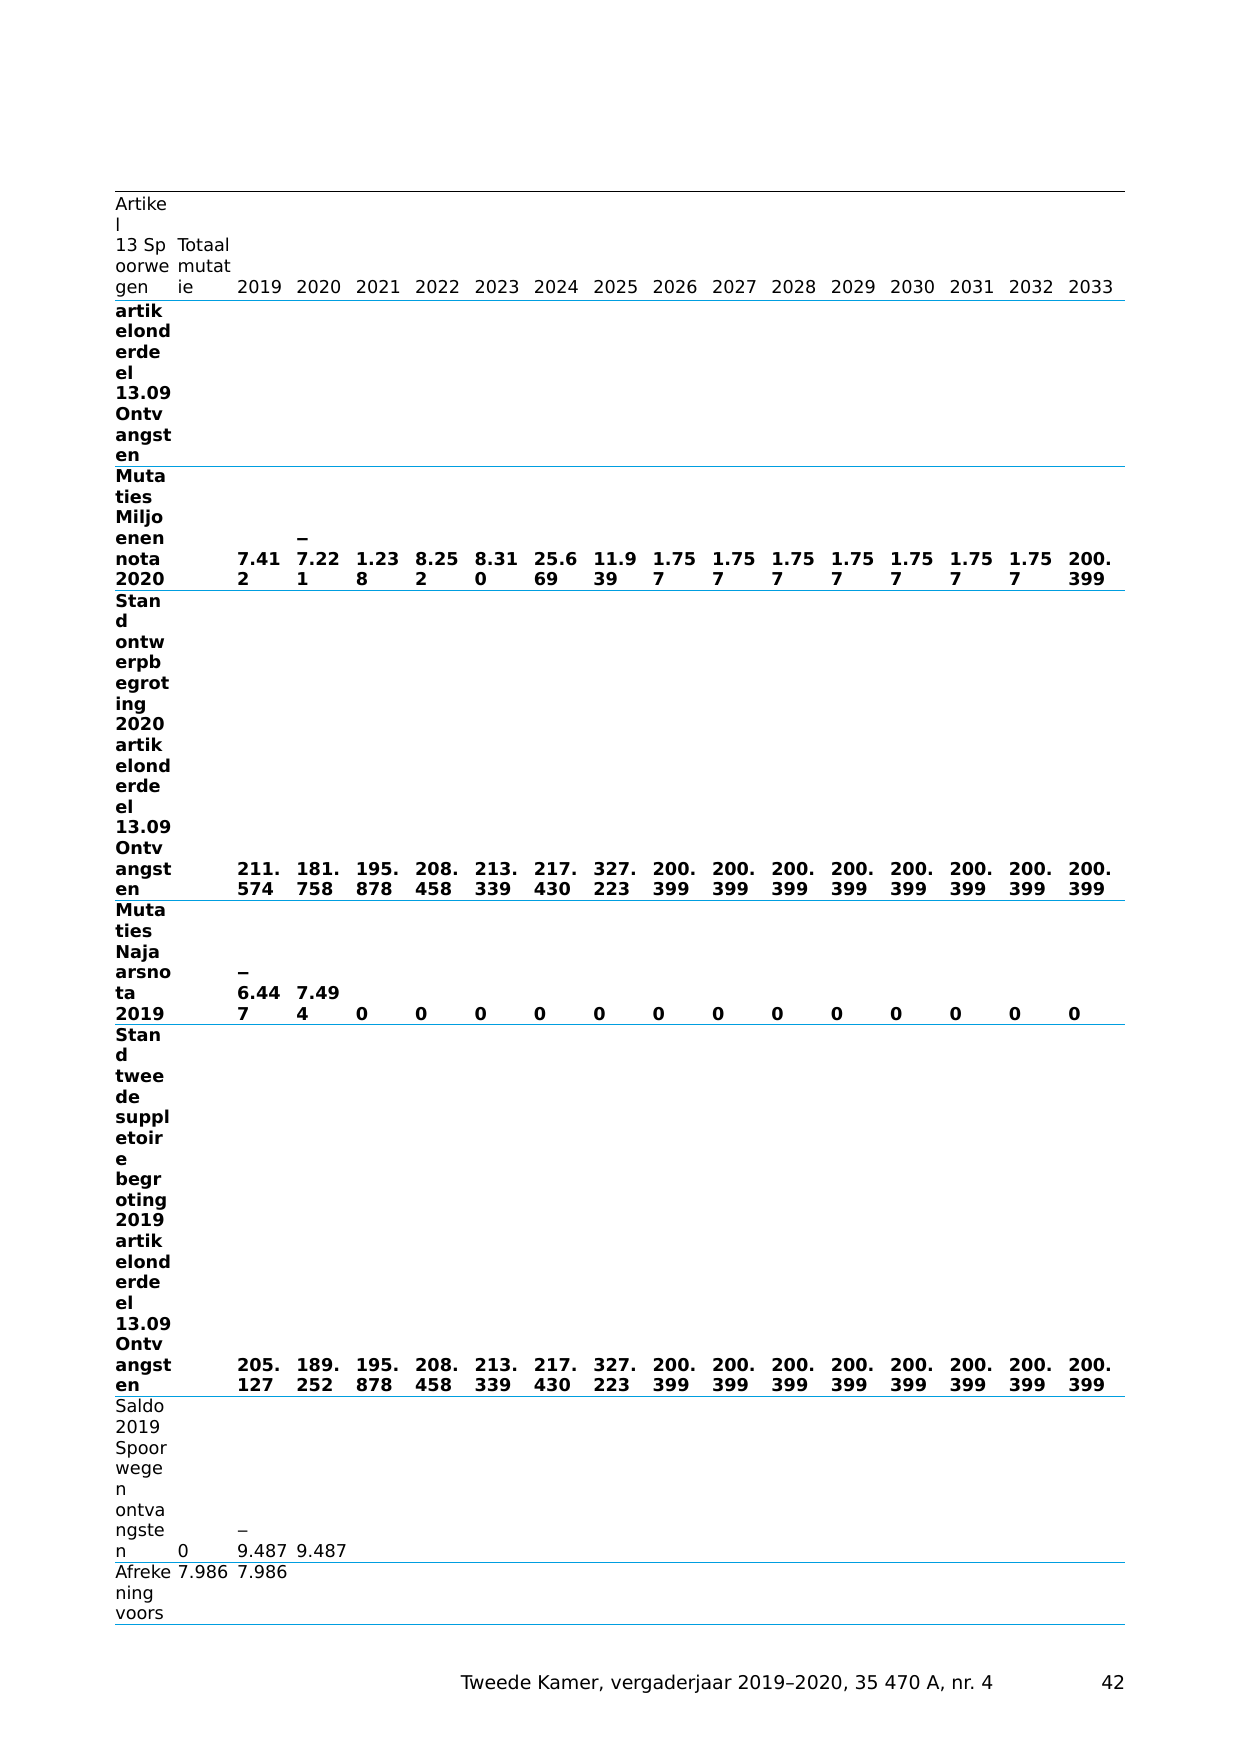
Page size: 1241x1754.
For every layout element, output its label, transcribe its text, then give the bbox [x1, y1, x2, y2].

table_cell 0 [353, 901, 412, 1024]
table_cell [1065, 301, 1125, 466]
table_cell [531, 301, 590, 466]
table_cell [412, 301, 471, 466]
table_cell 213.339 [471, 591, 531, 900]
table_cell 0 [412, 901, 471, 1024]
table_cell [1065, 1397, 1125, 1561]
table_cell 200.399 [887, 591, 946, 900]
table_cell 195.878 [353, 591, 412, 900]
table_cell [709, 1563, 768, 1624]
table_cell [175, 901, 234, 1024]
table_cell [887, 1397, 946, 1561]
table_cell [1065, 1563, 1125, 1624]
table_cell Stand ontwerpbegroting 2020 artikelonderdeel 13.09 Ontvangsten [115, 591, 174, 900]
table_header 2029 [828, 192, 887, 300]
table_cell 7.986 [175, 1563, 234, 1624]
table_cell 1.757 [946, 467, 1006, 590]
table_cell [590, 1563, 649, 1624]
table_cell 0 [1065, 901, 1125, 1024]
table_cell [828, 1563, 887, 1624]
table_cell [471, 1397, 531, 1561]
table_cell [353, 301, 412, 466]
table_cell 200.399 [1065, 591, 1125, 900]
table_header 2030 [887, 192, 946, 300]
table_cell 327.223 [590, 1025, 649, 1396]
table_cell 0 [650, 901, 709, 1024]
table_cell 208.458 [412, 1025, 471, 1396]
table_cell 200.399 [650, 1025, 709, 1396]
table_cell 1.757 [828, 467, 887, 590]
table_cell 205.127 [234, 1025, 293, 1396]
table_cell 0 [1006, 901, 1065, 1024]
table_cell [709, 1397, 768, 1561]
table_cell Mutaties Miljoenennota 2020 [115, 467, 174, 590]
table_cell [471, 1563, 531, 1624]
table_cell 200.399 [1006, 1025, 1065, 1396]
table_cell 200.399 [946, 591, 1006, 900]
table_cell 200.399 [828, 591, 887, 900]
table_cell [946, 1397, 1006, 1561]
table_cell 200.399 [1065, 467, 1125, 590]
table_cell 200.399 [887, 1025, 946, 1396]
table_cell 0 [887, 901, 946, 1024]
table_cell [590, 1397, 649, 1561]
table_cell 7.986 [234, 1563, 293, 1624]
table_cell [828, 1397, 887, 1561]
table_cell 217.430 [531, 1025, 590, 1396]
table_cell [1006, 1563, 1065, 1624]
table_cell [650, 301, 709, 466]
table_cell 0 [471, 901, 531, 1024]
table_header 2025 [590, 192, 649, 300]
table_header 2022 [412, 192, 471, 300]
table_cell 0 [768, 901, 828, 1024]
table_cell 200.399 [828, 1025, 887, 1396]
table_header 2026 [650, 192, 709, 300]
table_cell [768, 301, 828, 466]
table_cell 200.399 [709, 591, 768, 900]
table_cell Mutaties Najaarsnota 2019 [115, 901, 174, 1024]
table_cell [353, 1397, 412, 1561]
table_cell [412, 1397, 471, 1561]
table_header 2024 [531, 192, 590, 300]
table_header Totaal mutatie [175, 192, 234, 300]
table_cell 0 [828, 901, 887, 1024]
table_cell [768, 1563, 828, 1624]
table_cell 9.487 [293, 1397, 353, 1561]
table_cell Afrekening voors [115, 1563, 174, 1624]
table_cell [1006, 301, 1065, 466]
table_cell [471, 301, 531, 466]
table_cell ‒ 7.221 [293, 467, 353, 590]
table_cell 1.757 [709, 467, 768, 590]
table_cell [590, 301, 649, 466]
table_cell 213.339 [471, 1025, 531, 1396]
table_cell [175, 1025, 234, 1396]
table_cell 1.757 [768, 467, 828, 590]
table_cell 0 [531, 901, 590, 1024]
table_cell 181.758 [293, 591, 353, 900]
table_header 2031 [946, 192, 1006, 300]
table_cell [650, 1397, 709, 1561]
table_cell 7.494 [293, 901, 353, 1024]
table_cell 217.430 [531, 591, 590, 900]
table_header 2028 [768, 192, 828, 300]
table_cell 1.757 [887, 467, 946, 590]
table_cell 200.399 [1065, 1025, 1125, 1396]
table_cell artikelonderdeel 13.09 Ontvangsten [115, 301, 174, 466]
table_cell 1.757 [1006, 467, 1065, 590]
table_cell 0 [590, 901, 649, 1024]
table_cell [175, 591, 234, 900]
table_cell ‒ 6.447 [234, 901, 293, 1024]
table_cell [175, 301, 234, 466]
table_cell Stand tweede suppletoire begroting 2019 artikelonderdeel 13.09 Ontvangsten [115, 1025, 174, 1396]
table_header 2027 [709, 192, 768, 300]
table_cell 189.252 [293, 1025, 353, 1396]
table_cell [412, 1563, 471, 1624]
table_cell 200.399 [768, 591, 828, 900]
table_cell [293, 1563, 353, 1624]
table_header Artikel 13 Spoorwegen [115, 192, 174, 300]
table_cell 1.238 [353, 467, 412, 590]
table_cell [946, 1563, 1006, 1624]
table_cell Saldo 2019 Spoorwegen ontvangsten [115, 1397, 174, 1561]
table_cell [709, 301, 768, 466]
table_cell [531, 1563, 590, 1624]
table_cell [887, 1563, 946, 1624]
table_cell 8.310 [471, 467, 531, 590]
table_cell 327.223 [590, 591, 649, 900]
table_cell 208.458 [412, 591, 471, 900]
table_cell 11.939 [590, 467, 649, 590]
table_cell 200.399 [709, 1025, 768, 1396]
table_cell [1006, 1397, 1065, 1561]
table_cell 0 [709, 901, 768, 1024]
table_cell [768, 1397, 828, 1561]
table_cell [650, 1563, 709, 1624]
table_cell [887, 301, 946, 466]
table_header 2021 [353, 192, 412, 300]
table_cell 200.399 [650, 591, 709, 900]
table_cell [293, 301, 353, 466]
table_cell 7.412 [234, 467, 293, 590]
table_cell 0 [175, 1397, 234, 1561]
table_cell 25.669 [531, 467, 590, 590]
table_header 2033 [1065, 192, 1125, 300]
table_header 2023 [471, 192, 531, 300]
table_cell 200.399 [1006, 591, 1065, 900]
table_cell [234, 301, 293, 466]
table_cell ‒ 9.487 [234, 1397, 293, 1561]
table_header 2020 [293, 192, 353, 300]
table_cell 0 [946, 901, 1006, 1024]
table_cell 200.399 [946, 1025, 1006, 1396]
table_cell [946, 301, 1006, 466]
table_cell [353, 1563, 412, 1624]
table_cell 200.399 [768, 1025, 828, 1396]
table_header 2032 [1006, 192, 1065, 300]
table_header 2019 [234, 192, 293, 300]
table_cell [175, 467, 234, 590]
table_cell 211.574 [234, 591, 293, 900]
table_cell [828, 301, 887, 466]
table_cell 1.757 [650, 467, 709, 590]
table_cell [531, 1397, 590, 1561]
table_cell 195.878 [353, 1025, 412, 1396]
table_cell 8.252 [412, 467, 471, 590]
